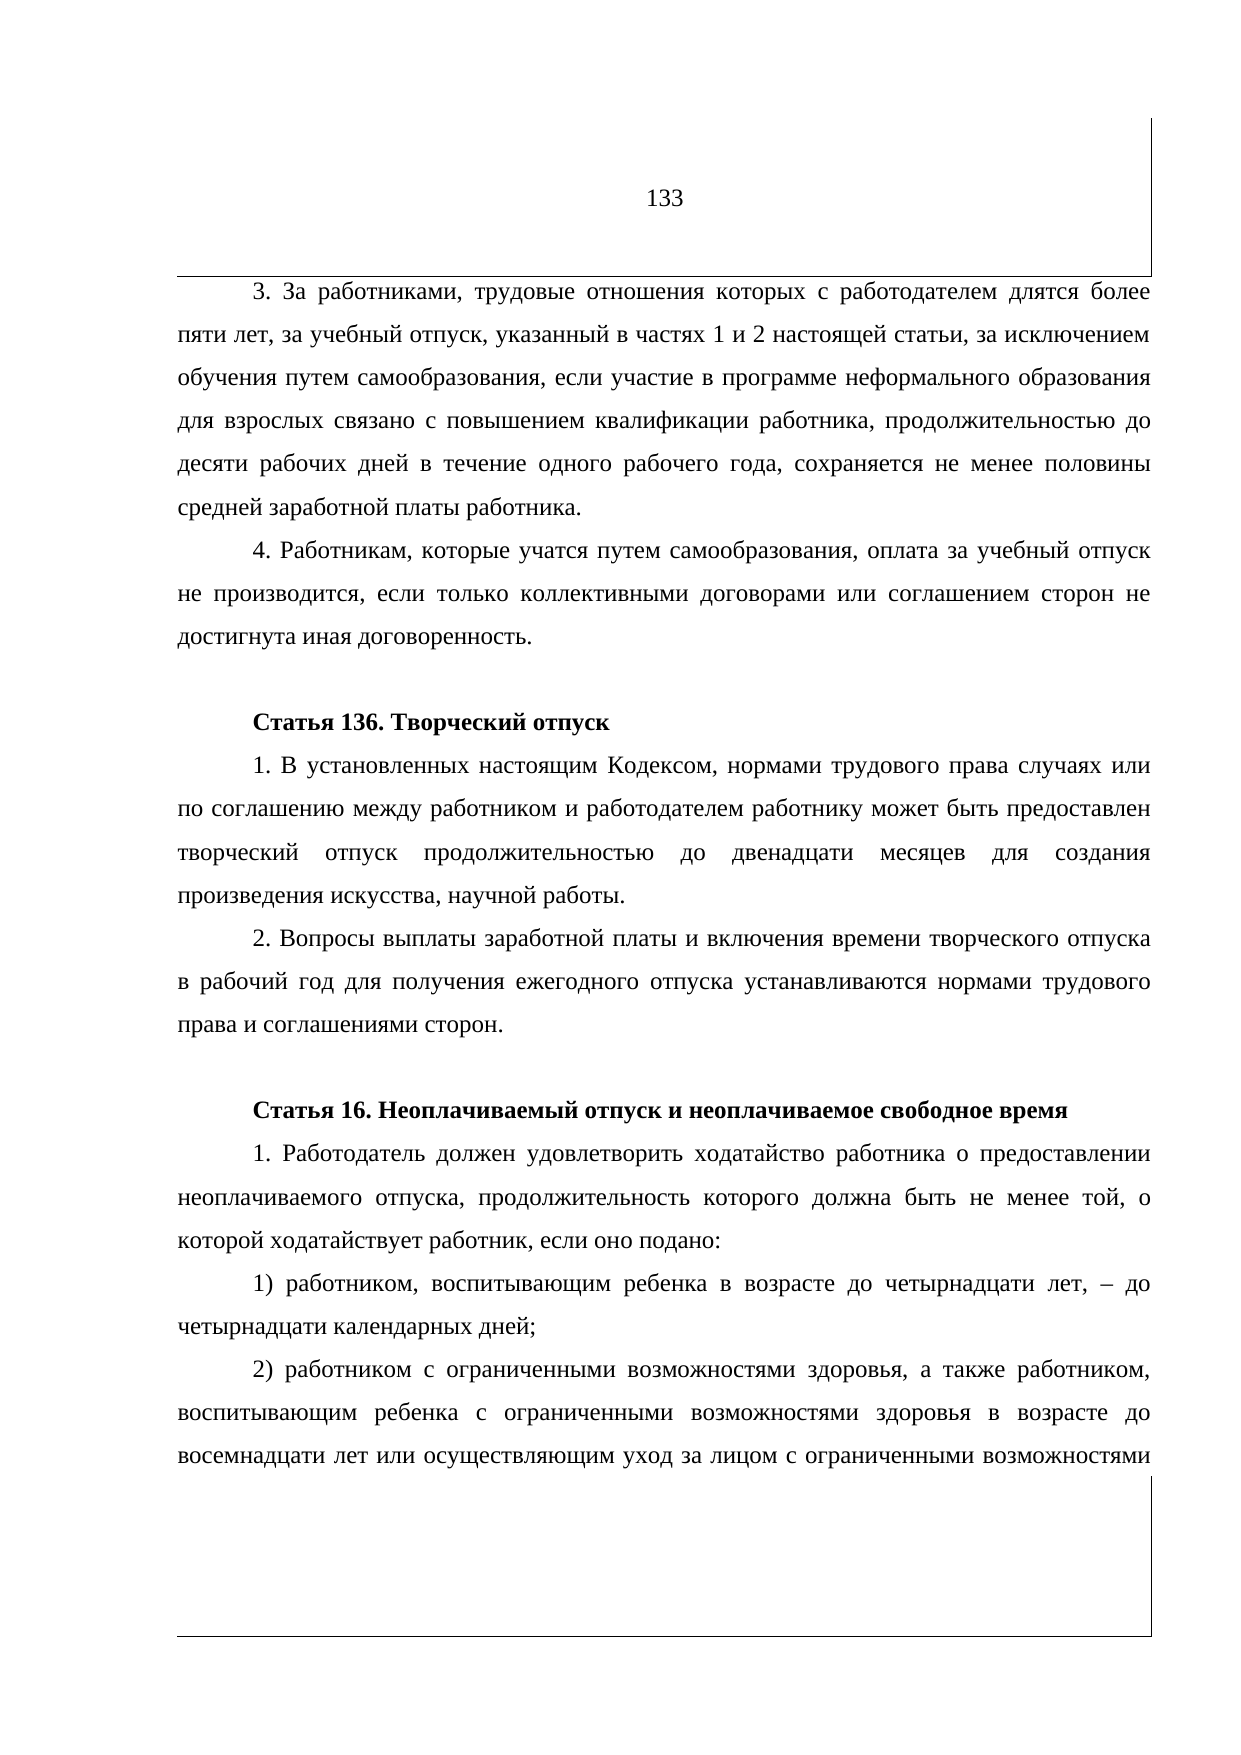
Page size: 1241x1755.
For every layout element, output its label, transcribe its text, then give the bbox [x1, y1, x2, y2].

text 1. Работодатель должен удовлетворить ходатайство работника о предоставлении неоплачиваемого отпуска, продолжительность которого должна быть не менее той, о которой ходатайствует работник, если оно подано: [177, 1138, 1152, 1253]
text Статья 16. Неоплачиваемый отпуск и неоплачиваемое свободное время [177, 1095, 1152, 1124]
text 4. Работникам, которые учатся путем самообразования, оплата за учебный отпуск не производится, если только коллективными договорами или соглашением сторон не достигнута иная договоренность. [177, 535, 1152, 650]
text 2) работником с ограниченными возможностями здоровья, а также работником, воспитывающим ребенка с ограниченными возможностями здоровья в возрасте до восемнадцати лет или осуществляющим уход за лицом с ограниченными возможностями [177, 1354, 1152, 1469]
text 2. Вопросы выплаты заработной платы и включения времени творческого отпуска в рабочий год для получения ежегодного отпуска устанавливаются нормами трудового права и соглашениями сторон. [177, 923, 1152, 1038]
text 3. За работниками, трудовые отношения которых с работодателем длятся более пяти лет, за учебный отпуск, указанный в частях 1 и 2 настоящей статьи, за исключением обучения путем самообразования, если участие в программе неформального образования для взрослых связано с повышением квалификации работника, продолжительностью до десяти рабочих дней в течение одного рабочего года, сохраняется не менее половины средней заработной платы работника. [177, 276, 1152, 520]
subtitle Статья 136. Творческий отпуск [177, 707, 1152, 736]
text 1) работником, воспитывающим ребенка в возрасте до четырнадцати лет, – до четырнадцати календарных дней; [177, 1268, 1152, 1340]
text 1. В установленных настоящим Кодексом, нормами трудового права случаях или по соглашению между работником и работодателем работнику может быть предоставлен творческий отпуск продолжительностью до двенадцати месяцев для создания произведения искусства, научной работы. [177, 750, 1152, 908]
